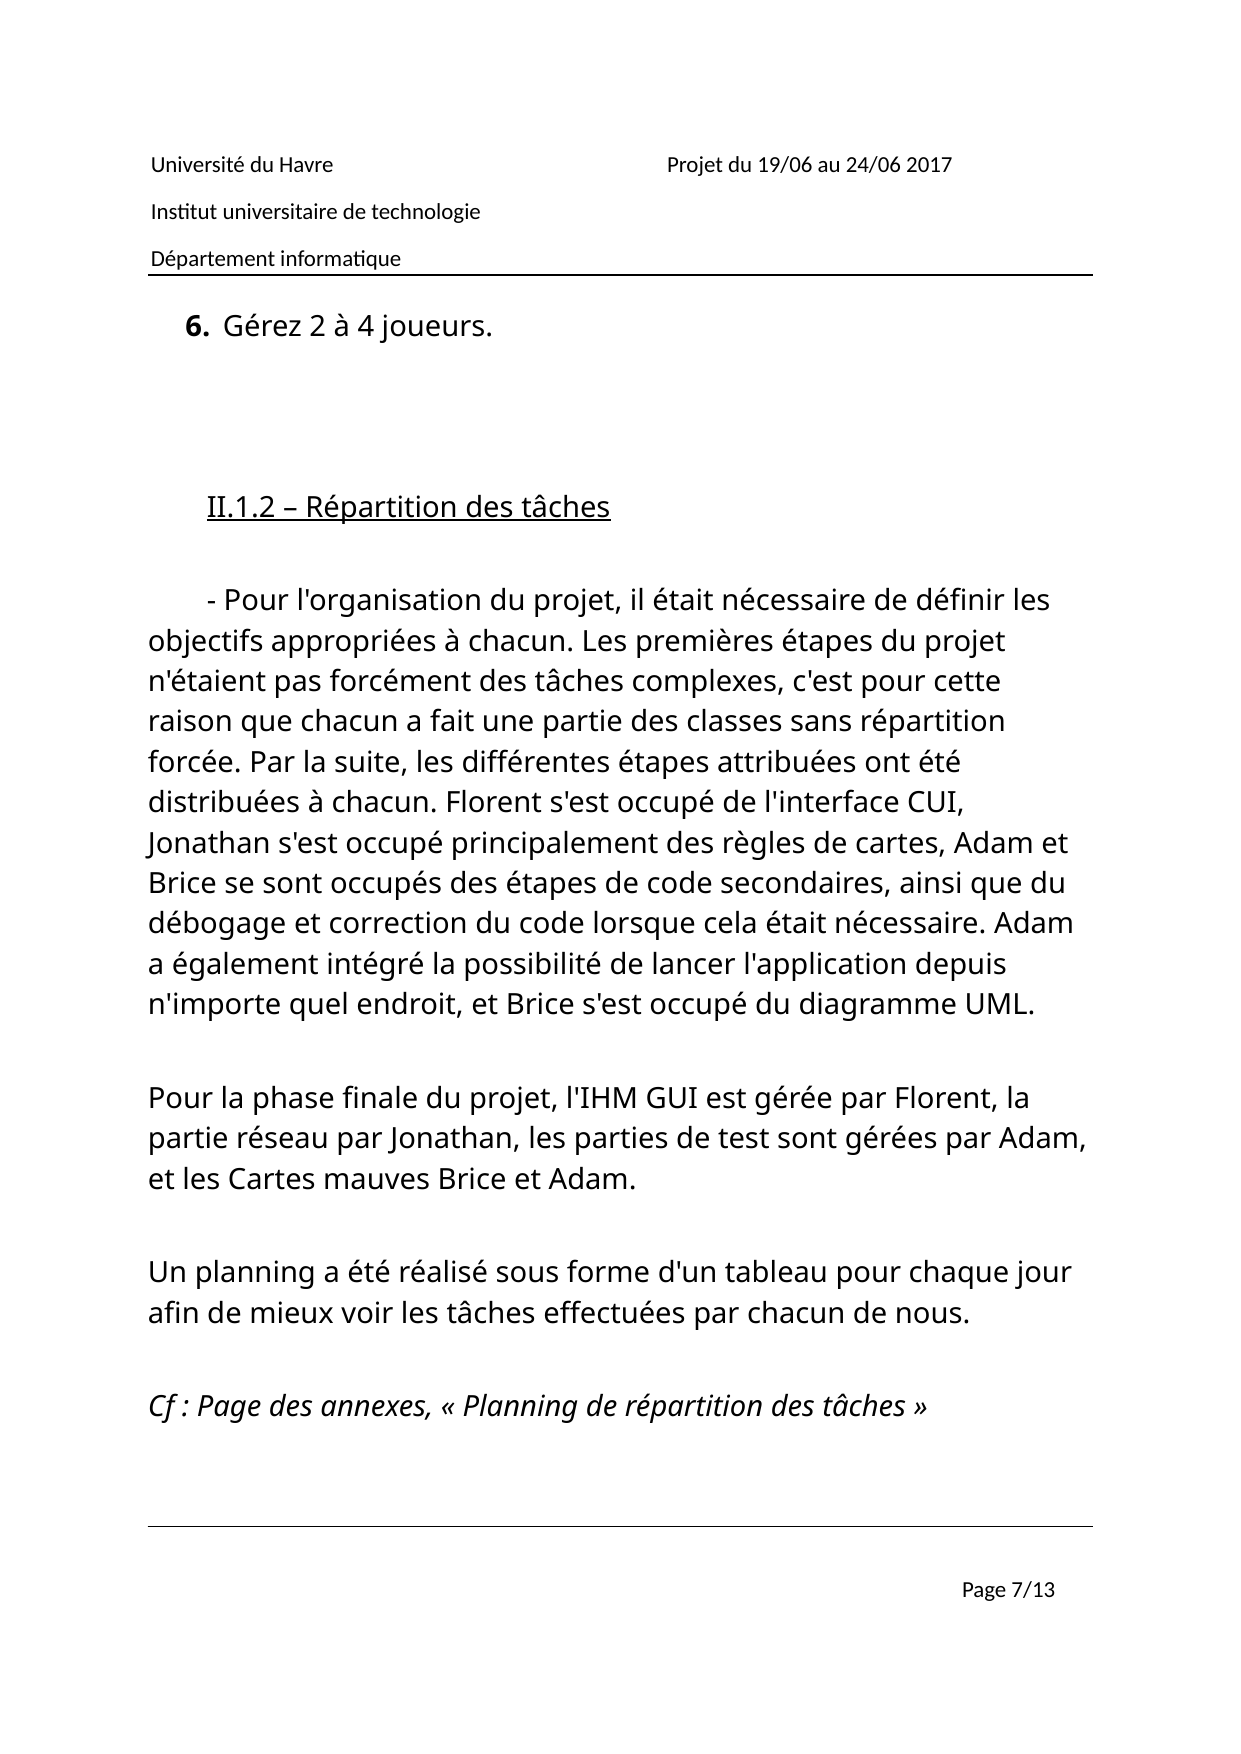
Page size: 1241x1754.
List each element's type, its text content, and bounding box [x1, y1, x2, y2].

subtitle II.1.2 – Répartition des tâches [148, 486, 1093, 526]
subtitle Pour la phase finale du projet, l'IHM GUI est gérée par Florent, la partie réseau par Jonathan, les parties de test sont gérées par Adam, et les Cartes mauves Brice et Adam. [148, 1077, 1093, 1198]
subtitle Gérez 2 à 4 joueurs. [185, 305, 1093, 345]
subtitle Cf : Page des annexes, « Planning de répartition des tâches » [148, 1386, 1093, 1425]
subtitle Un planning a été réalisé sous forme d'un tableau pour chaque jour afin de mieux voir les tâches effectuées par chacun de nous. [148, 1252, 1093, 1332]
subtitle - Pour l'organisation du projet, il était nécessaire de définir les objectifs appropriées à chacun. Les premières étapes du projet n'étaient pas forcément des tâches complexes, c'est pour cette raison que chacun a fait une partie des classes sans répartition forcée. Par la suite, les différentes étapes attribuées ont été distribuées à chacun. Florent s'est occupé de l'interface CUI, Jonathan s'est occupé principalement des règles de cartes, Adam et Brice se sont occupés des étapes de code secondaires, ainsi que du débogage et correction du code lorsque cela était nécessaire. Adam a également intégré la possibilité de lancer l'application depuis n'importe quel endroit, et Brice s'est occupé du diagramme UML. [148, 579, 1093, 1023]
